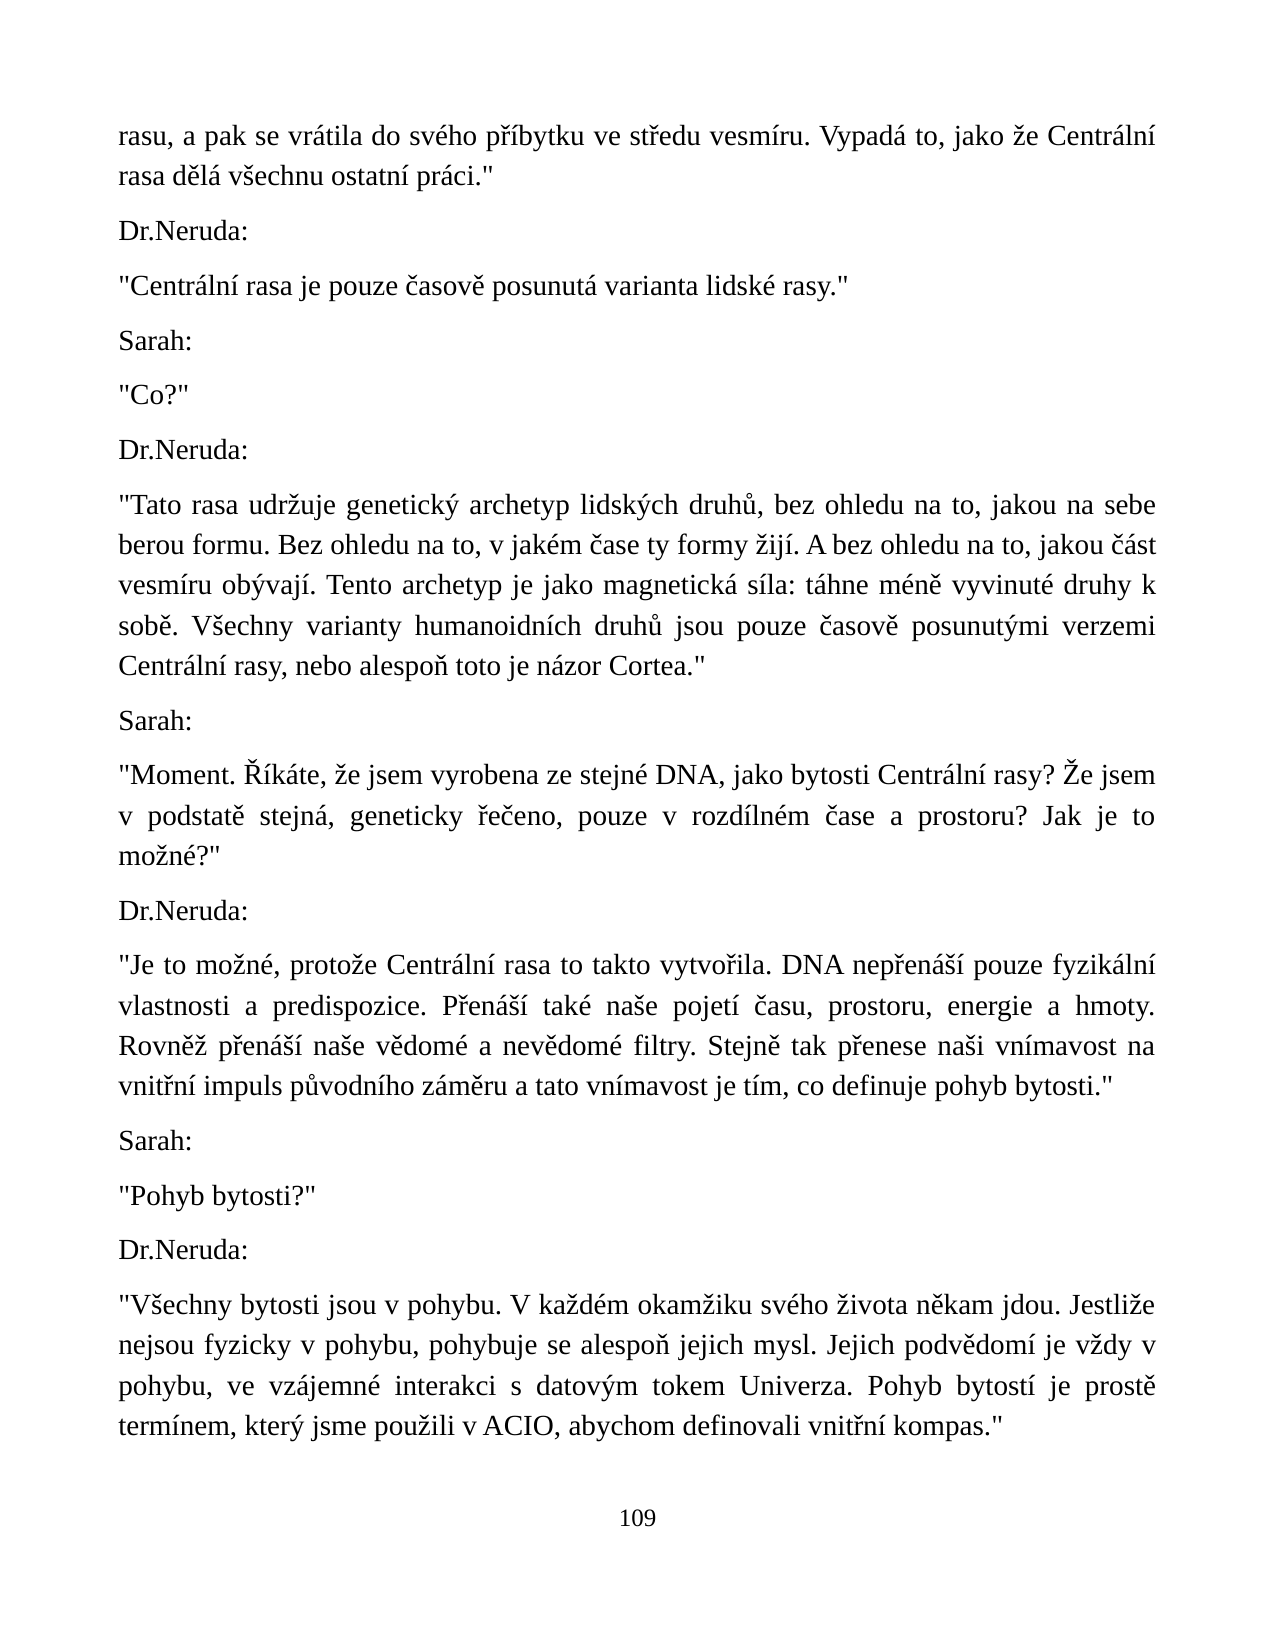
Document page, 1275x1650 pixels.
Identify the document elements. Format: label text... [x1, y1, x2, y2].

text "Co?" [118, 377, 1157, 411]
text "Tato rasa udržuje genetický archetyp lidských druhů, bez ohledu na to, jakou na sebe berou formu. Bez ohledu na to, v jakém čase ty formy žijí. A bez ohledu na to, jakou část vesmíru obývají. Tento archetyp je jako magnetická síla: táhne méně vyvinuté druhy k sobě. Všechny varianty humanoidních druhů jsou pouze časově posunutými verzemi Centrální rasy, nebo alespoň toto je názor Cortea." [118, 487, 1157, 681]
text Dr.Neruda: [118, 893, 1157, 926]
text "Pohyb bytosti?" [118, 1178, 1157, 1211]
text "Moment. Říkáte, že jsem vyrobena ze stejné DNA, jako bytosti Centrální rasy? Že jsem v podstatě stejná, geneticky řečeno, pouze v rozdílném čase a prostoru? Jak je to možné?" [118, 757, 1157, 871]
text "Centrální rasa je pouze časově posunutá varianta lidské rasy." [118, 268, 1157, 301]
text Dr.Neruda: [118, 432, 1157, 466]
text "Je to možné, protože Centrální rasa to takto vytvořila. DNA nepřenáší pouze fyzikální vlastnosti a predispozice. Přenáší také naše pojetí času, prostoru, energie a hmoty. Rovněž přenáší naše vědomé a nevědomé filtry. Stejně tak přenese naši vnímavost na vnitřní impuls původního záměru a tato vnímavost je tím, co definuje pohyb bytosti." [118, 947, 1157, 1102]
text Dr.Neruda: [118, 213, 1157, 247]
text Sarah: [118, 323, 1157, 356]
text rasu, a pak se vrátila do svého příbytku ve středu vesmíru. Vypadá to, jako že Centrální rasa dělá všechnu ostatní práci." [118, 118, 1157, 192]
text Sarah: [118, 703, 1157, 736]
text Sarah: [118, 1123, 1157, 1156]
text Dr.Neruda: [118, 1232, 1157, 1266]
text "Všechny bytosti jsou v pohybu. V každém okamžiku svého života někam jdou. Jestliže nejsou fyzicky v pohybu, pohybuje se alespoň jejich mysl. Jejich podvědomí je vždy v pohybu, ve vzájemné interakci s datovým tokem Univerza. Pohyb bytostí je prostě termínem, který jsme použili v ACIO, abychom definovali vnitřní kompas." [118, 1287, 1157, 1441]
